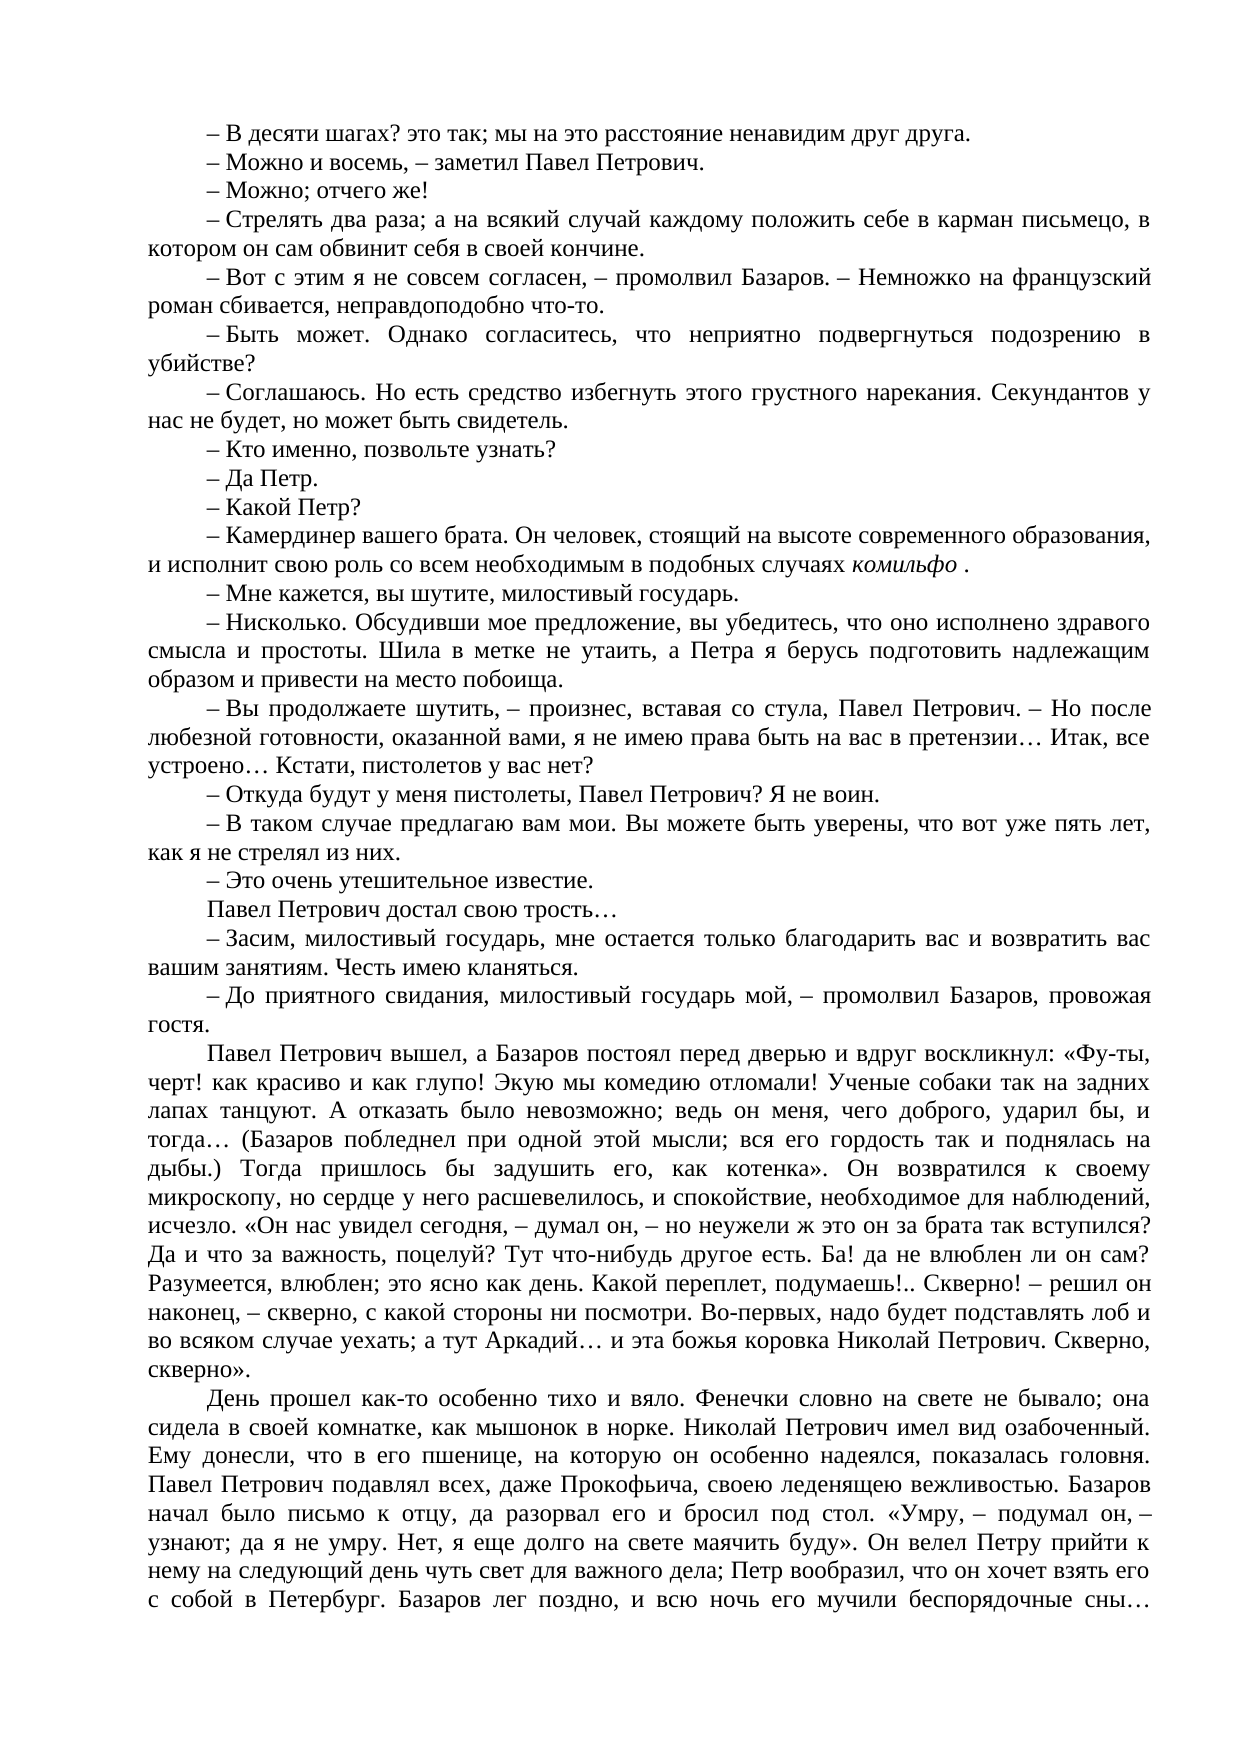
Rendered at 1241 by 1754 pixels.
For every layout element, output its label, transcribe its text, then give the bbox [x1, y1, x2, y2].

text – Какой Петр? [148, 492, 1152, 521]
text День прошел как-то особенно тихо и вяло. Фенечки словно на свете не бывало; она сидела в своей комнатке, как мышонок в норке. Николай Петрович имел вид озабоченный. Ему донесли, что в его пшенице, на которую он особенно надеялся, показалась головня. Павел Петрович подавлял всех, даже Прокофьича, своею леденящею вежливостью. Базаров начал было письмо к отцу, да разорвал его и бросил под стол. «Умру, – подумал он, – узнают; да я не умру. Нет, я еще долго на свете маячить буду». Он велел Петру прийти к нему на следующий день чуть свет для важного дела; Петр вообразил, что он хочет взять его с собой в Петербург. Базаров лег поздно, и всю ночь его мучили беспорядочные сны… [148, 1383, 1152, 1613]
text – Вы продолжаете шутить, – произнес, вставая со стула, Павел Петрович. – Но после любезной готовности, оказанной вами, я не имею права быть на вас в претензии… Итак, все устроено… Кстати, пистолетов у вас нет? [148, 693, 1152, 779]
text – Стрелять два раза; а на всякий случай каждому положить себе в карман письмецо, в котором он сам обвинит себя в своей кончине. [148, 204, 1152, 262]
text – Можно и восемь, – заметил Павел Петрович. [148, 147, 1152, 176]
text – Это очень утешительное известие. [148, 866, 1152, 894]
text – Нисколько. Обсудивши мое предложение, вы убедитесь, что оно исполнено здравого смысла и простоты. Шила в метке не утаить, а Петра я берусь подготовить надлежащим образом и привести на место побоища. [148, 607, 1152, 693]
text Павел Петрович достал свою трость… [148, 894, 1152, 923]
text – Да Петр. [148, 463, 1152, 492]
text – Камердинер вашего брата. Он человек, стоящий на высоте современного образования, и исполнит свою роль со всем необходимым в подобных случаях комильфо . [148, 521, 1152, 578]
text – До приятного свидания, милостивый государь мой, – промолвил Базаров, провожая гостя. [148, 981, 1152, 1038]
text – Мне кажется, вы шутите, милостивый государь. [148, 578, 1152, 607]
text Павел Петрович вышел, а Базаров постоял перед дверью и вдруг воскликнул: «Фу-ты, черт! как красиво и как глупо! Экую мы комедию отломали! Ученые собаки так на задних лапах танцуют. А отказать было невозможно; ведь он меня, чего доброго, ударил бы, и тогда… (Базаров побледнел при одной этой мысли; вся его гордость так и поднялась на дыбы.) Тогда пришлось бы задушить его, как котенка». Он возвратился к своему микроскопу, но сердце у него расшевелилось, и спокойствие, необходимое для наблюдений, исчезло. «Он нас увидел сегодня, – думал он, – но неужели ж это он за брата так вступился? Да и что за важность, поцелуй? Тут что-нибудь другое есть. Ба! да не влюблен ли он сам? Разумеется, влюблен; это ясно как день. Какой переплет, подумаешь!.. Скверно! – решил он наконец, – скверно, с какой стороны ни посмотри. Во-первых, надо будет подставлять лоб и во всяком случае уехать; а тут Аркадий… и эта божья коровка Николай Петрович. Скверно, скверно». [148, 1038, 1152, 1383]
text – В таком случае предлагаю вам мои. Вы можете быть уверены, что вот уже пять лет, как я не стрелял из них. [148, 808, 1152, 866]
text – Соглашаюсь. Но есть средство избегнуть этого грустного нарекания. Секундантов у нас не будет, но может быть свидетель. [148, 377, 1152, 434]
text – Вот с этим я не совсем согласен, – промолвил Базаров. – Немножко на французский роман сбивается, неправдоподобно что-то. [148, 262, 1152, 319]
text – Откуда будут у меня пистолеты, Павел Петрович? Я не воин. [148, 779, 1152, 808]
text – Засим, милостивый государь, мне остается только благодарить вас и возвратить вас вашим занятиям. Честь имею кланяться. [148, 923, 1152, 981]
text – Быть может. Однако согласитесь, что неприятно подвергнуться подозрению в убийстве? [148, 319, 1152, 377]
text – Можно; отчего же! [148, 176, 1152, 204]
text – В десяти шагах? это так; мы на это расстояние ненавидим друг друга. [148, 118, 1152, 147]
text – Кто именно, позвольте узнать? [148, 434, 1152, 463]
